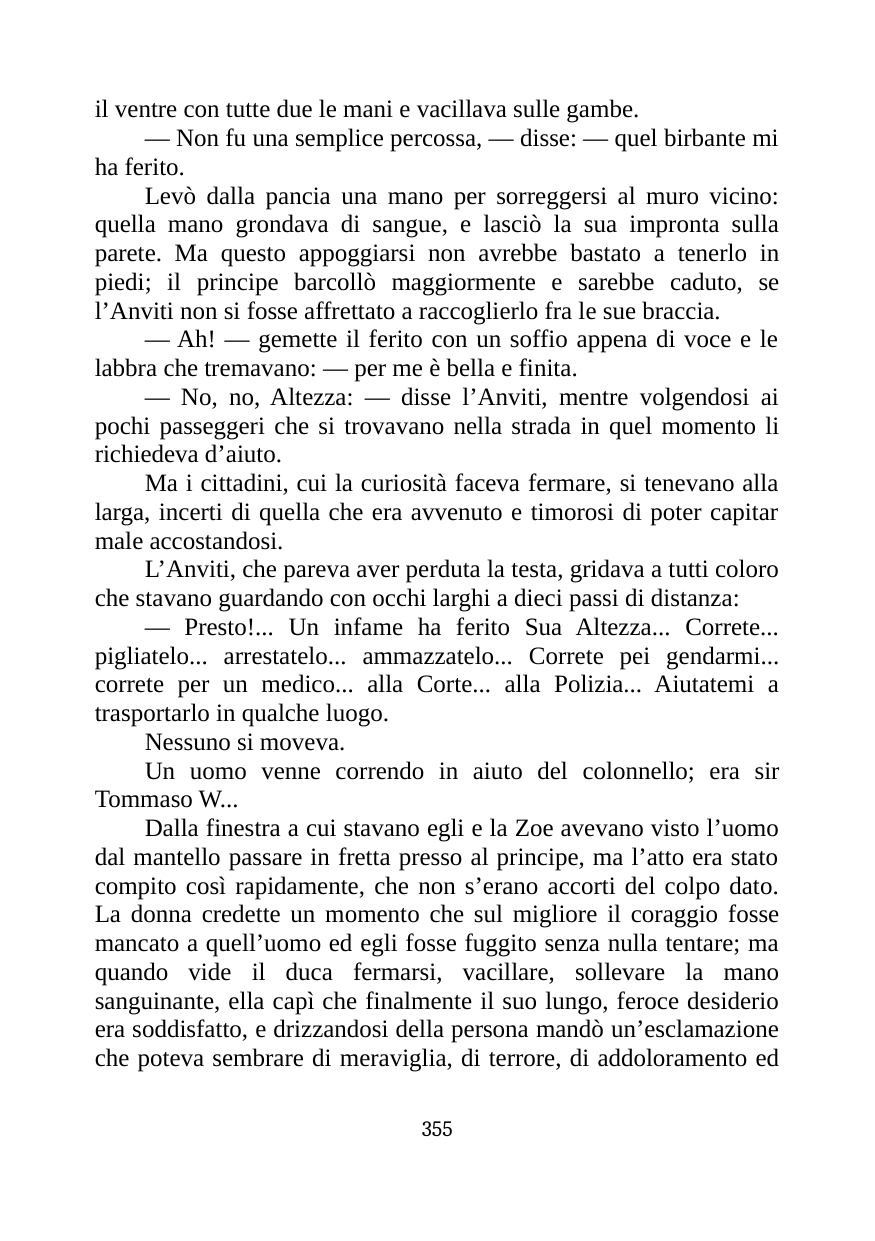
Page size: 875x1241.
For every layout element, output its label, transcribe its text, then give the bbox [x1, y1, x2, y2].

text Ma i cittadini, cui la curiosità faceva fermare, si tenevano alla larga, incerti di quella che era avvenuto e timorosi di poter capitar male accostandosi. [94, 468, 779, 554]
text — Non fu una semplice percossa, — disse: — quel birbante mi ha ferito. [94, 123, 779, 181]
text L’Anviti, che pareva aver perduta la testa, gridava a tutti coloro che stavano guardando con occhi larghi a dieci passi di distanza: [94, 554, 779, 612]
text il ventre con tutte due le mani e vacillava sulle gambe. [94, 94, 779, 123]
text Un uomo venne correndo in aiuto del colonnello; era sir Tommaso W... [94, 756, 779, 813]
text Nessuno si moveva. [94, 727, 779, 756]
text — Ah! — gemette il ferito con un soffio appena di voce e le labbra che tremavano: — per me è bella e finita. [94, 324, 779, 382]
text Dalla finestra a cui stavano egli e la Zoe avevano visto l’uomo dal mantello passare in fretta presso al principe, ma l’atto era stato compito così rapidamente, che non s’erano accorti del colpo dato. La donna credette un momento che sul migliore il coraggio fosse mancato a quell’uomo ed egli fosse fuggito senza nulla tentare; ma quando vide il duca fermarsi, vacillare, sollevare la mano sanguinante, ella capì che finalmente il suo lungo, feroce desiderio era soddisfatto, e drizzandosi della persona mandò un’esclamazione che poteva sembrare di meraviglia, di terrore, di addoloramento ed [94, 813, 779, 1072]
text Levò dalla pancia una mano per sorreggersi al muro vicino: quella mano grondava di sangue, e lasciò la sua impronta sulla parete. Ma questo appoggiarsi non avrebbe bastato a tenerlo in piedi; il principe barcollò maggiormente e sarebbe caduto, se l’Anviti non si fosse affrettato a raccoglierlo fra le sue braccia. [94, 181, 779, 324]
text — No, no, Altezza: — disse l’Anviti, mentre volgendosi ai pochi passeggeri che si trovavano nella strada in quel momento li richiedeva d’aiuto. [94, 382, 779, 468]
text — Presto!... Un infame ha ferito Sua Altezza... Correte... pigliatelo... arrestatelo... ammazzatelo... Correte pei gendarmi... correte per un medico... alla Corte... alla Polizia... Aiutatemi a trasportarlo in qualche luogo. [94, 612, 779, 727]
